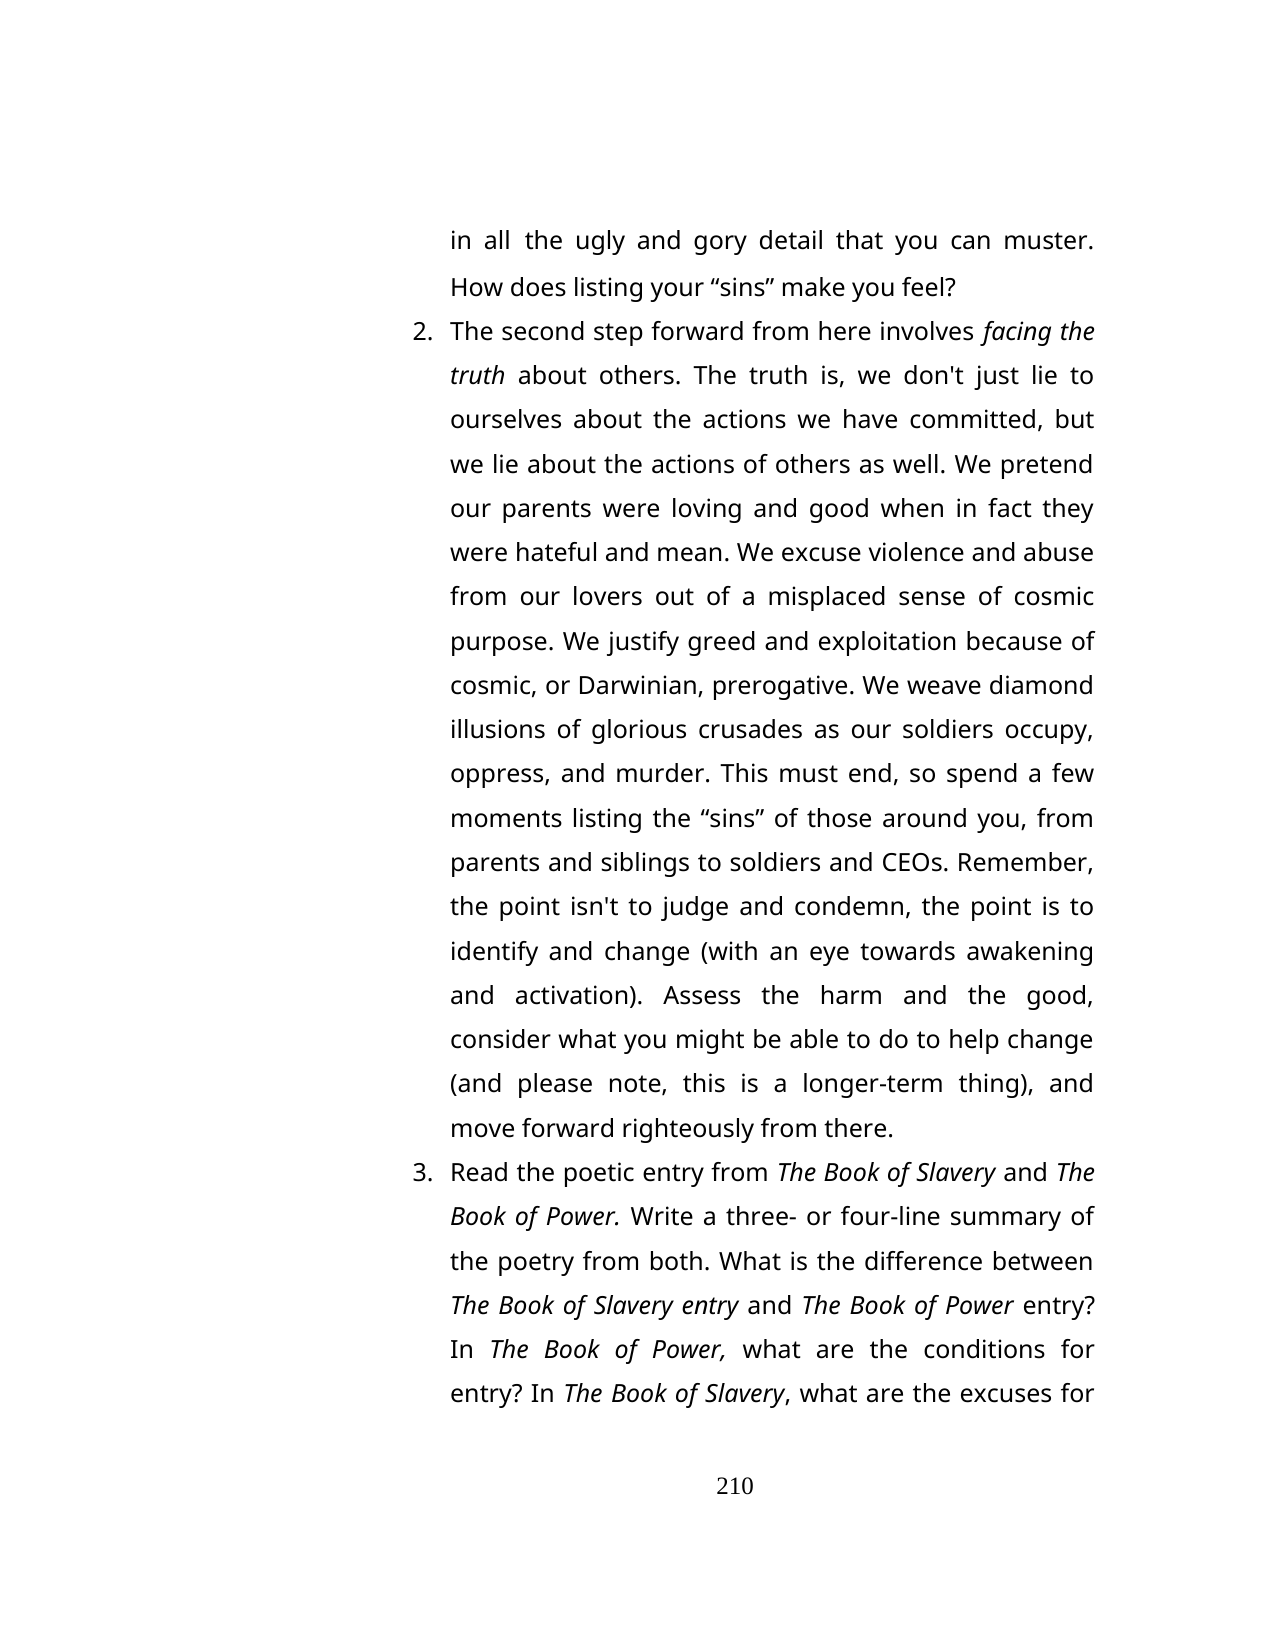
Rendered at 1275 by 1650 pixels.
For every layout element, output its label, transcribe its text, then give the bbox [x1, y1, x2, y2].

list The second step forward from here involves facing the truth about others. The truth is, we don't just lie to ourselves about the actions we have committed, but we lie about the actions of others as well. We pretend our parents were loving and good when in fact they were hateful and mean. We excuse violence and abuse from our lovers out of a misplaced sense of cosmic purpose. We justify greed and exploitation because of cosmic, or Darwinian, prerogative. We weave diamond illusions of glorious crusades as our soldiers occupy, oppress, and murder. This must end, so spend a few moments listing the “sins” of those around you, from parents and siblings to soldiers and CEOs. Remember, the point isn't to judge and condemn, the point is to identify and change (with an eye towards awakening and activation). Assess the harm and the good, consider what you might be able to do to help change (and please note, this is a longer-term thing), and move forward righteously from there. [412, 313, 1095, 1144]
list Read the poetic entry from The Book of Slavery and The Book of Power. Write a three- or four-line summary of the poetry from both. What is the difference between The Book of Slavery entry and The Book of Power entry? In The Book of Power, what are the conditions for entry? In The Book of Slavery, what are the excuses for [412, 1154, 1095, 1410]
list in all the ugly and gory detail that you can muster. How does listing your “sins” make you feel? [412, 213, 1095, 303]
